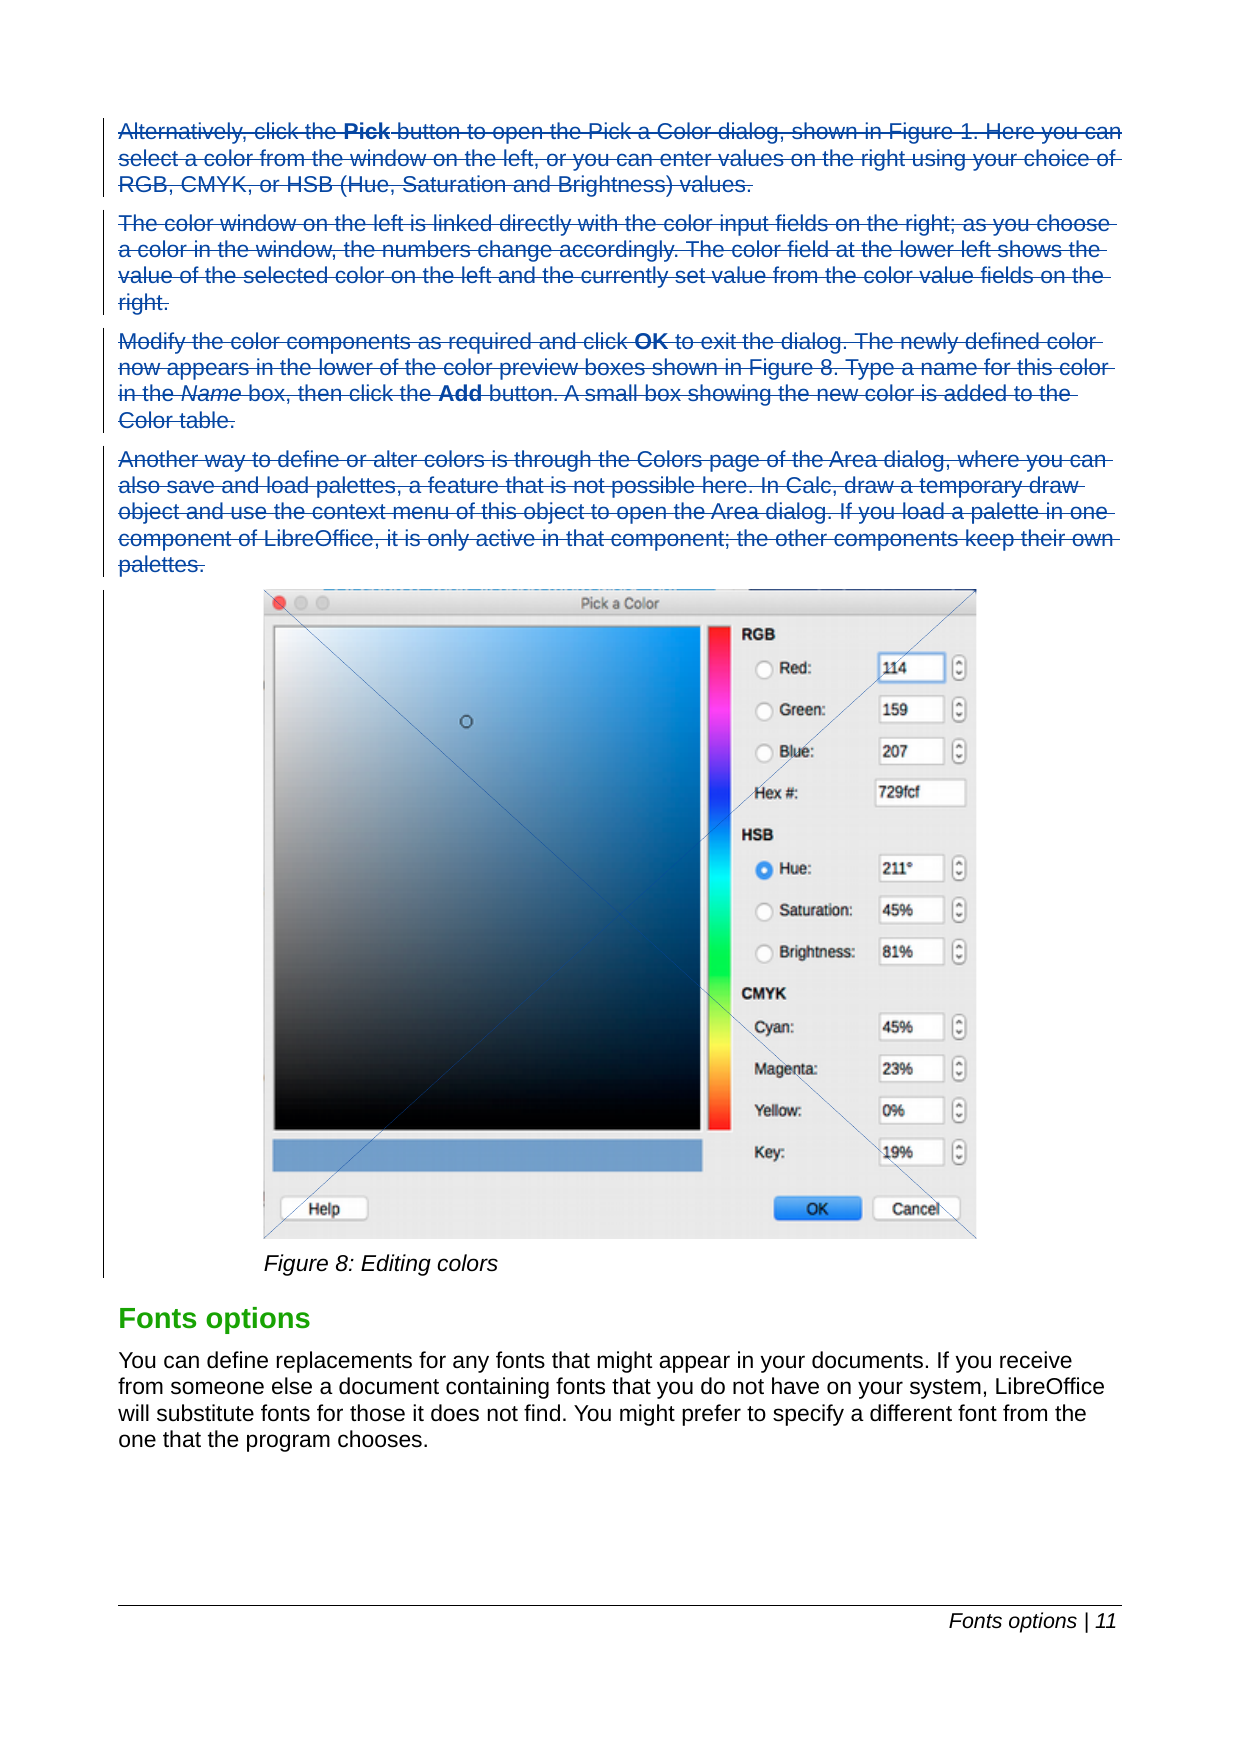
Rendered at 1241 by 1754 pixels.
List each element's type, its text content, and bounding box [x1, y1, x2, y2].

picture [265, 916, 975, 1239]
text You can define replacements for any fonts that might appear in your documents. If you receive from someone else a document containing fonts that you do not have on your system, LibreOffice will substitute fonts for those it does not find. You might prefer to specify a different font from the one that the program chooses. [118, 1347, 1122, 1452]
picture [622, 591, 977, 1237]
subtitle Fonts options [118, 1302, 1122, 1335]
picture [265, 589, 975, 913]
picture [263, 591, 618, 1238]
